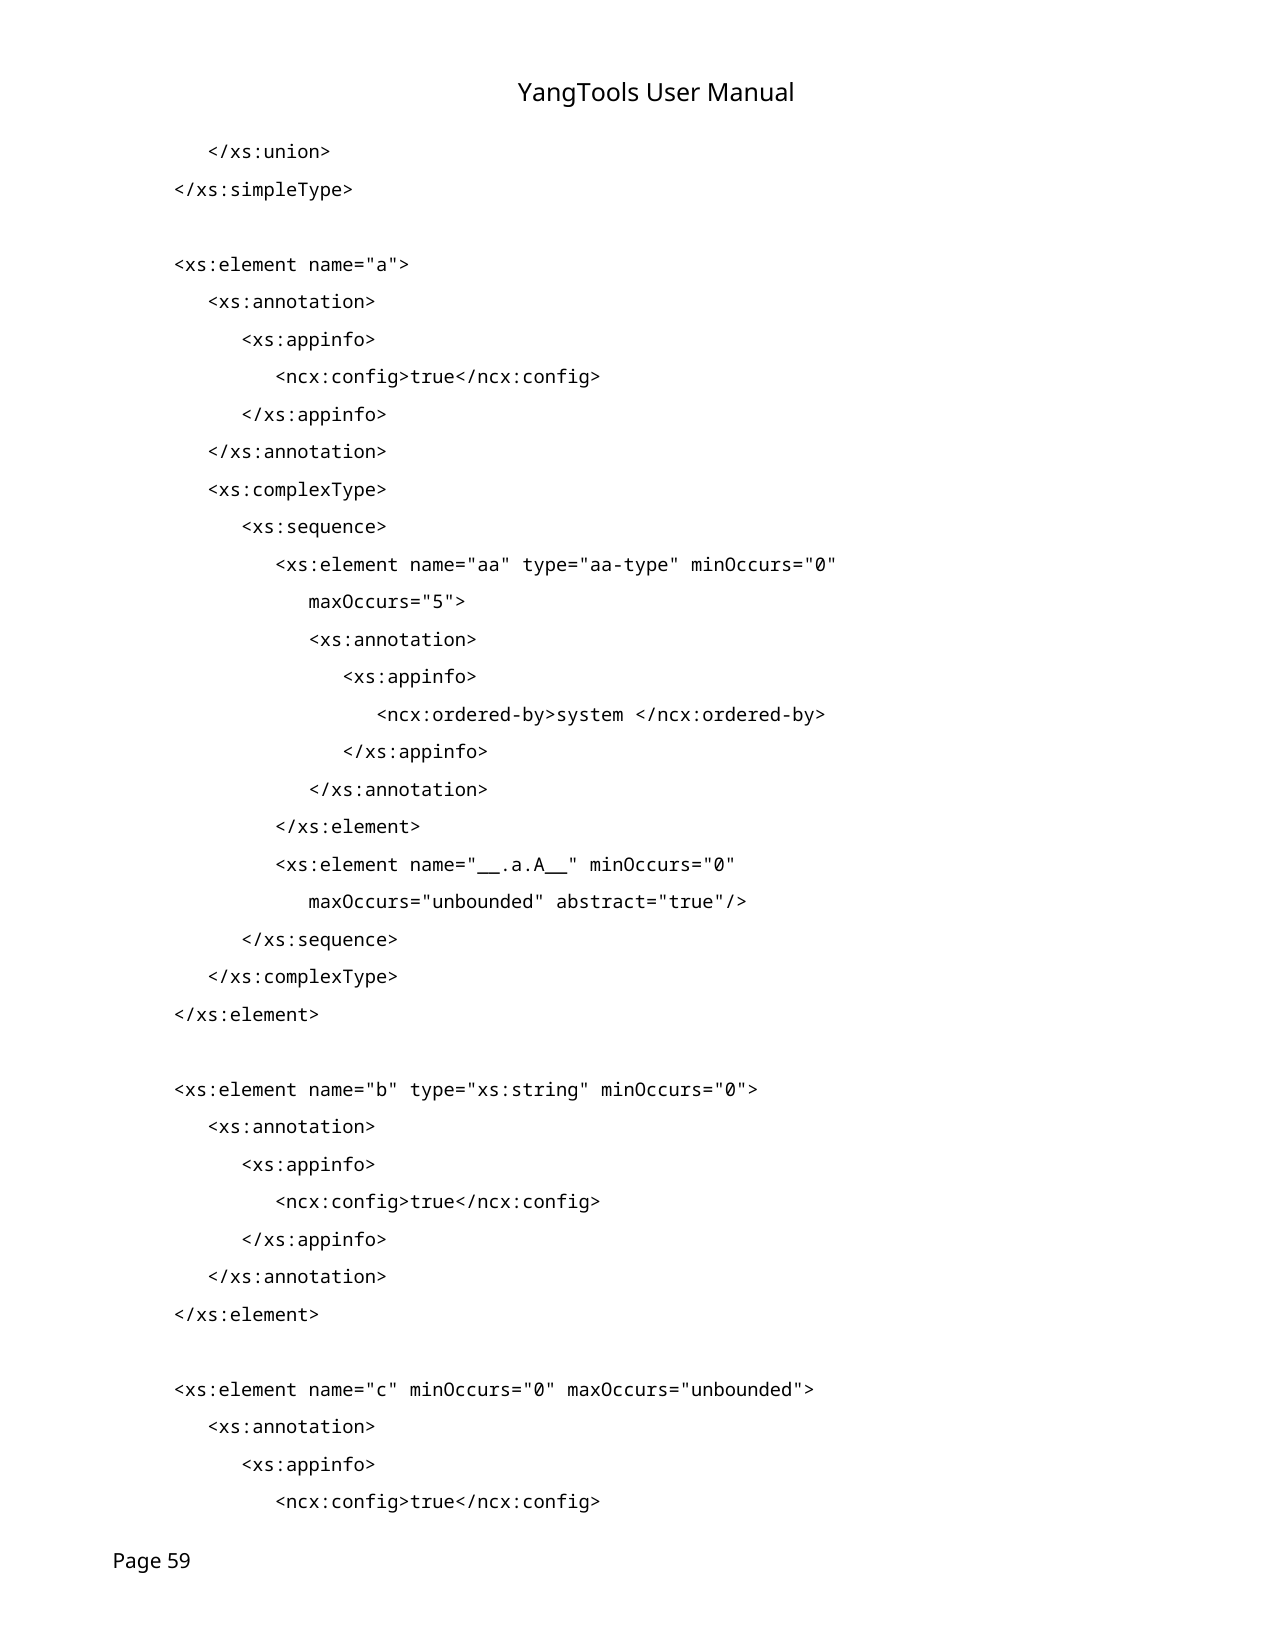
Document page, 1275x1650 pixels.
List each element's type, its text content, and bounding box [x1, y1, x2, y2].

text </xs:complexType> [139, 963, 1200, 989]
text <xs:annotation> [139, 288, 1200, 314]
text <xs:annotation> [139, 626, 1200, 652]
text <xs:appinfo> [139, 1451, 1200, 1477]
text </xs:appinfo> [139, 1226, 1200, 1252]
text <xs:complexType> [139, 476, 1200, 502]
text <xs:element name="a"> [139, 251, 1200, 277]
text <ncx:ordered-by>system </ncx:ordered-by> [139, 701, 1200, 727]
text <xs:sequence> [139, 513, 1200, 539]
text <xs:appinfo> [139, 1151, 1200, 1177]
text maxOccurs="5"> [139, 588, 1200, 614]
text <xs:element name="__.a.A__" minOccurs="0" [139, 851, 1200, 877]
text <xs:annotation> [139, 1413, 1200, 1439]
text </xs:annotation> [139, 438, 1200, 464]
text </xs:element> [139, 813, 1200, 839]
text </xs:sequence> [139, 926, 1200, 952]
text <xs:annotation> [139, 1113, 1200, 1139]
text </xs:appinfo> [139, 401, 1200, 427]
text </xs:simpleType> [139, 176, 1200, 202]
text <ncx:config>true</ncx:config> [139, 363, 1200, 389]
text </xs:element> [139, 1301, 1200, 1327]
text </xs:annotation> [139, 1263, 1200, 1289]
text </xs:union> [139, 138, 1200, 164]
text <xs:element name="c" minOccurs="0" maxOccurs="unbounded"> [139, 1376, 1200, 1402]
text <xs:appinfo> [139, 326, 1200, 352]
text <xs:element name="aa" type="aa-type" minOccurs="0" [139, 551, 1200, 577]
text </xs:element> [139, 1001, 1200, 1027]
text </xs:annotation> [139, 776, 1200, 802]
text <xs:appinfo> [139, 663, 1200, 689]
text </xs:appinfo> [139, 738, 1200, 764]
text <ncx:config>true</ncx:config> [139, 1188, 1200, 1214]
text maxOccurs="unbounded" abstract="true"/> [139, 888, 1200, 914]
text <xs:element name="b" type="xs:string" minOccurs="0"> [139, 1076, 1200, 1102]
text <ncx:config>true</ncx:config> [139, 1488, 1200, 1514]
